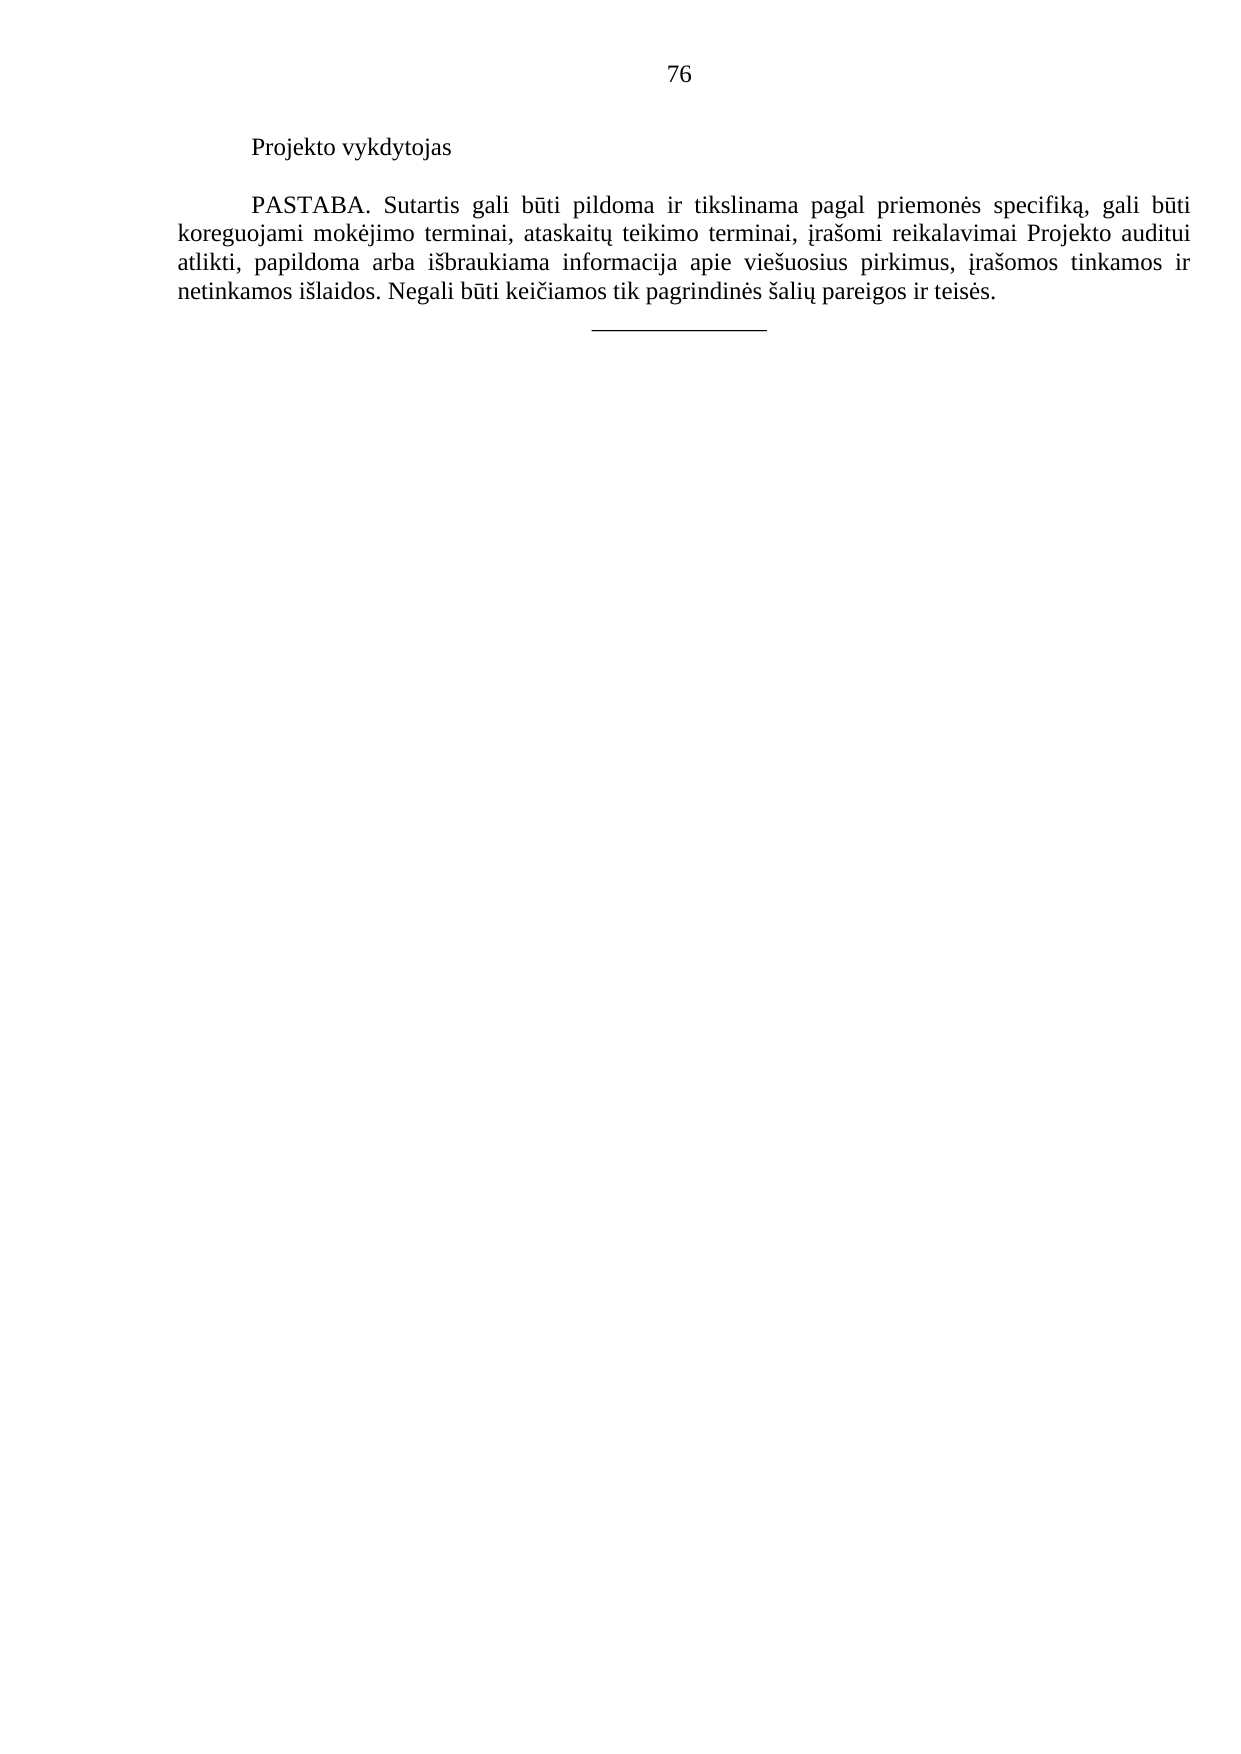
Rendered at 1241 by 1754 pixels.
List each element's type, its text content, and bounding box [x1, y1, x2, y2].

text Projekto vykdytojas [177, 132, 1181, 161]
text ______________ [177, 305, 1181, 333]
text PASTABA. Sutartis gali būti pildoma ir tikslinama pagal priemonės specifiką, gali būti koreguojami mokėjimo terminai, ataskaitų teikimo terminai, įrašomi reikalavimai Projekto auditui atlikti, papildoma arba išbraukiama informacija apie viešuosius pirkimus, įrašomos tinkamos ir netinkamos išlaidos. Negali būti keičiamos tik pagrindinės šalių pareigos ir teisės. [177, 190, 1192, 305]
